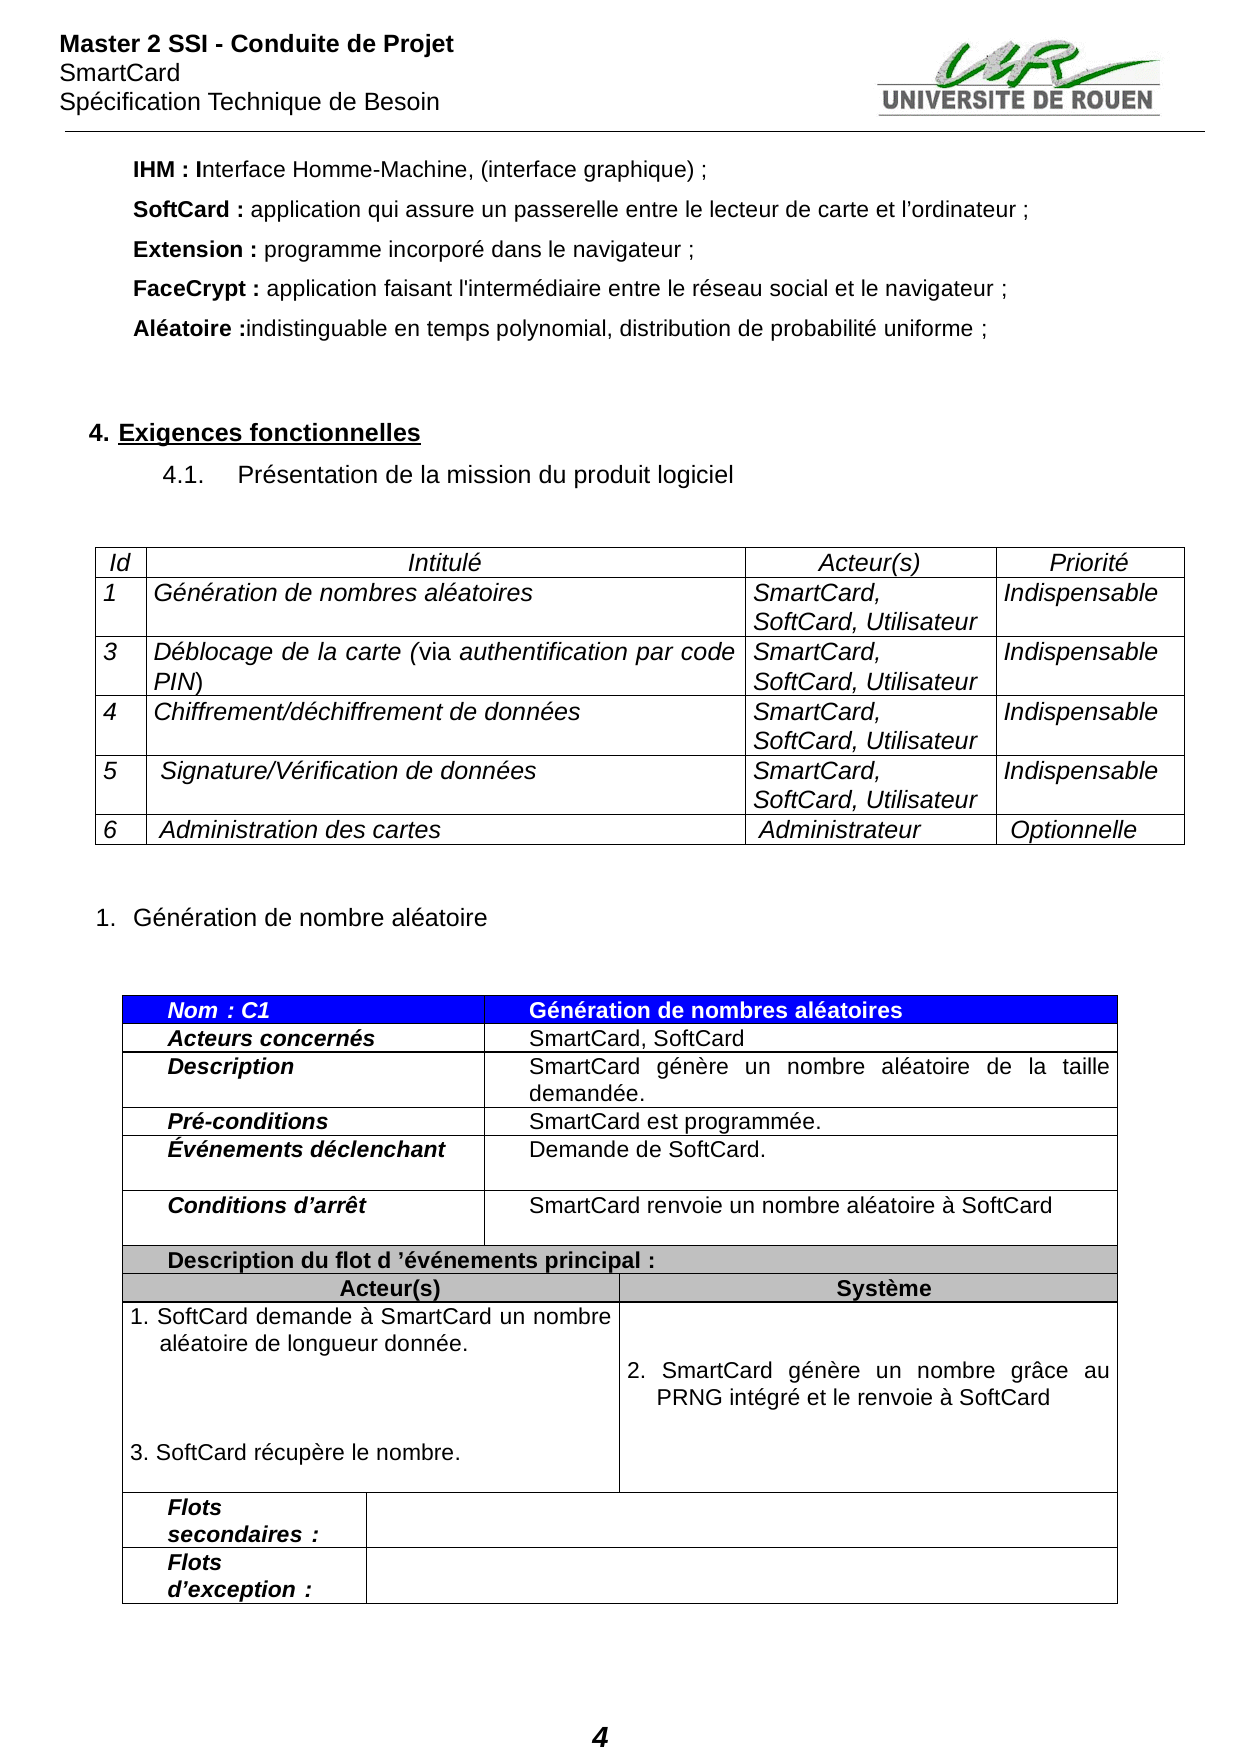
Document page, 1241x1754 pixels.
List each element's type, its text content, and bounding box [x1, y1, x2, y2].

table_cell SmartCard, SoftCard [485, 1024, 1117, 1051]
text SoftCard : application qui assure un passerelle entre le lecteur de carte et l’ordinateur ; [133, 195, 1181, 222]
table_cell 6 [96, 815, 146, 844]
table_header Priorité [997, 548, 1184, 577]
table_cell Description du flot d ’événements principal : [123, 1246, 1117, 1273]
picture [872, 32, 1170, 118]
list Génération de nombre aléatoire [95, 903, 1181, 932]
table_cell 4 [96, 696, 146, 754]
table_cell Déblocage de la carte (via authentification par code PIN) [147, 637, 745, 695]
table_cell Indispensable [997, 756, 1184, 814]
table_cell Description [123, 1053, 484, 1107]
subtitle Présentation de la mission du produit logiciel [162, 460, 1181, 489]
table_cell Chiffrement/déchiffrement de données [147, 696, 745, 754]
table_cell 2. SmartCard génère un nombre grâce au PRNG intégré et le renvoie à SoftCard [620, 1303, 1117, 1492]
table_cell [367, 1548, 1117, 1602]
table_cell Indispensable [997, 637, 1184, 695]
table_header Génération de nombres aléatoires [485, 996, 1117, 1023]
table_cell Demande de SoftCard. [485, 1136, 1117, 1190]
table_cell SmartCard, SoftCard, Utilisateur [746, 637, 996, 695]
table_cell Administration des cartes [147, 815, 745, 844]
table_cell [367, 1493, 1117, 1547]
subtitle Exigences fonctionnelles [89, 418, 1181, 447]
table_cell Génération de nombres aléatoires [147, 578, 745, 636]
table_cell Signature/Vérification de données [147, 756, 745, 814]
table_cell SmartCard, SoftCard, Utilisateur [746, 756, 996, 814]
table_cell 1 [96, 578, 146, 636]
table_cell Indispensable [997, 696, 1184, 754]
table_cell SmartCard, SoftCard, Utilisateur [746, 578, 996, 636]
table_cell Acteur(s) [123, 1274, 619, 1301]
table_cell SmartCard, SoftCard, Utilisateur [746, 696, 996, 754]
table_header Intitulé [147, 548, 745, 577]
table_cell Acteurs concernés [123, 1024, 484, 1051]
table_header Nom : C1 [123, 996, 484, 1023]
text Extension : programme incorporé dans le navigateur ; [133, 235, 1181, 262]
table_cell Administrateur [746, 815, 996, 844]
table_header Id [96, 548, 146, 577]
text Aléatoire :indistinguable en temps polynomial, distribution de probabilité uniforme ; [133, 314, 1181, 341]
table_cell Flots d’exception : [123, 1548, 366, 1602]
table_cell SmartCard génère un nombre aléatoire de la taille demandée. [485, 1053, 1117, 1107]
table_cell Pré-conditions [123, 1108, 484, 1135]
table_cell Conditions d’arrêt [123, 1191, 484, 1245]
table_cell Système [620, 1274, 1117, 1301]
table_cell 1. SoftCard demande à SmartCard un nombre aléatoire de longueur donnée. 3. SoftCard récupère le nombre. [123, 1303, 619, 1492]
table_cell SmartCard est programmée. [485, 1108, 1117, 1135]
text IHM : Interface Homme-Machine, (interface graphique) ; [133, 156, 1181, 183]
table_cell Flots secondaires : [123, 1493, 366, 1547]
table_cell 5 [96, 756, 146, 814]
table_header Acteur(s) [746, 548, 996, 577]
table_cell 3 [96, 637, 146, 695]
table_cell Indispensable [997, 578, 1184, 636]
text FaceCrypt : application faisant l'intermédiaire entre le réseau social et le navigateur ; [133, 274, 1181, 302]
table_cell Optionnelle [997, 815, 1184, 844]
table_cell Événements déclenchant [123, 1136, 484, 1190]
table_cell SmartCard renvoie un nombre aléatoire à SoftCard [485, 1191, 1117, 1245]
